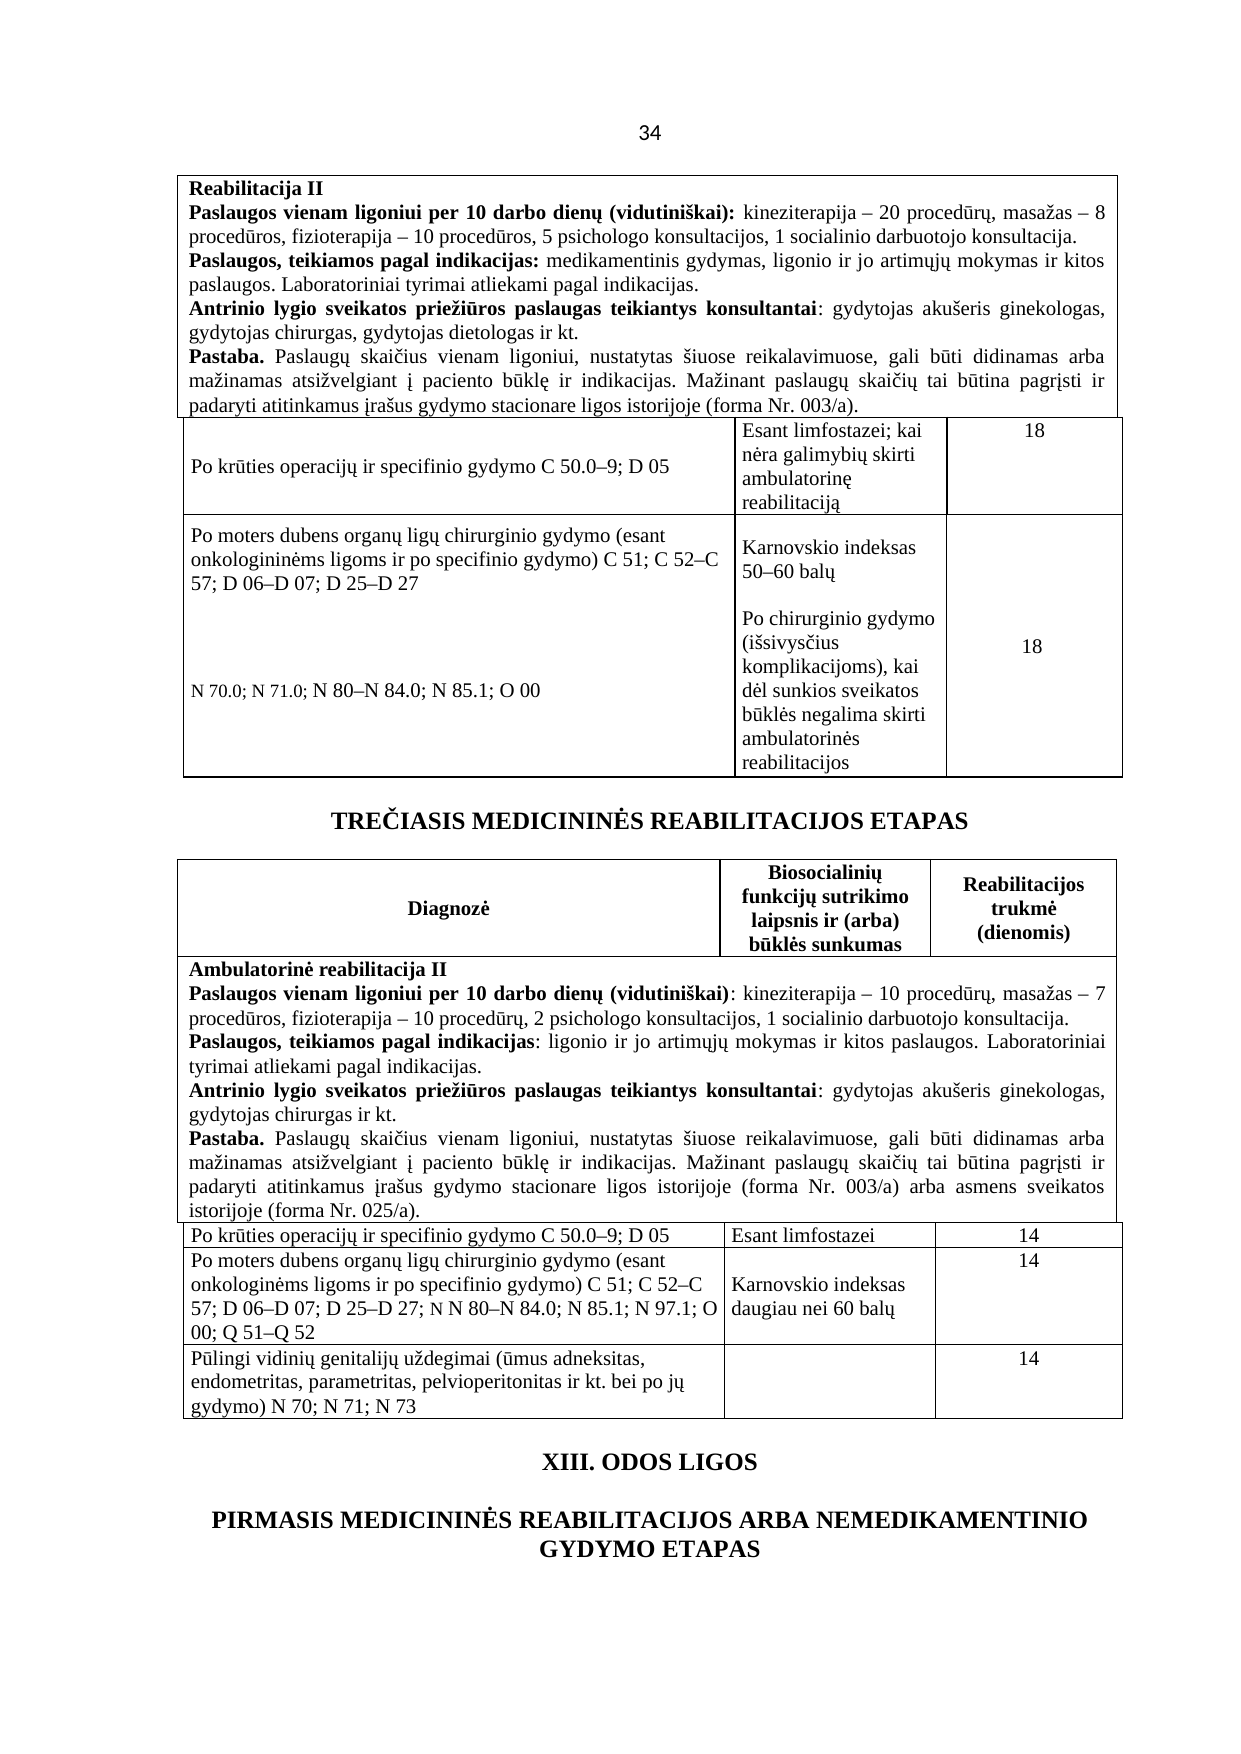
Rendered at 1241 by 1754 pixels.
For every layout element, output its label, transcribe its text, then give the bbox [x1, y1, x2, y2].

table_cell Po moters dubens organų ligų chirurginio gydymo (esant onkologininėms ligoms ir po specifinio gydymo) C 51; C 52–C 57; D 06–D 07; D 25–D 27 [184, 515, 734, 603]
table_cell [177, 603, 183, 776]
table_cell [725, 1345, 935, 1418]
table_header Diagnozė [178, 860, 719, 956]
table_cell Po krūties operacijų ir specifinio gydymo C 50.0–9; D 05 [184, 1223, 724, 1247]
table_cell 14 [936, 1345, 1122, 1418]
table_cell Karnovskio indeksas daugiau nei 60 balų [725, 1248, 935, 1344]
table_cell Pūlingi vidinių genitalijų uždegimai (ūmus adneksitas, endometritas, parametritas, pelvioperitonitas ir kt. bei po jų gydymo) N 70; N 71; N 73 [184, 1345, 724, 1418]
table_cell 14 [936, 1248, 1122, 1344]
subtitle PIRMASIS medicininės REABILITACIJOS arba nemedikamentinio gydymo ETAPAS [177, 1505, 1122, 1562]
table_cell [177, 418, 183, 514]
table_cell Reabilitacija II Paslaugos vienam ligoniui per 10 darbo dienų (vidutiniškai): kineziterapija – 20 procedūrų, masažas – 8 procedūros, fizioterapija – 10 procedūros, 5 psichologo konsultacijos, 1 socialinio darbuotojo konsultacija. Paslaugos, teikiamos pagal indikacijas: medikamentinis gydymas, ligonio ir jo artimųjų mokymas ir kitos paslaugos. Laboratoriniai tyrimai atliekami pagal indikacijas. Antrinio lygio sveikatos priežiūros paslaugas teikiantys konsultantai: gydytojas akušeris ginekologas, gydytojas chirurgas, gydytojas dietologas ir kt. Pastaba. Paslaugų skaičius vienam ligoniui, nustatytas šiuose reikalavimuose, gali būti didinamas arba mažinamas atsižvelgiant į paciento būklę ir indikacijas. Mažinant paslaugų skaičių tai būtina pagrįsti ir padaryti atitinkamus įrašus gydymo stacionare ligos istorijoje (forma Nr. 003/a). [178, 176, 1117, 417]
table_cell [177, 1223, 183, 1247]
table_cell Po krūties operacijų ir specifinio gydymo C 50.0–9; D 05 [184, 418, 734, 514]
table_cell [177, 1344, 183, 1418]
table_cell N 70.0; N 71.0; N 80–N 84.0; N 85.1; O 00 [184, 603, 734, 776]
table_cell 14 [936, 1223, 1122, 1247]
table_cell Karnovskio indeksas 50–60 balų [736, 515, 946, 603]
table_cell [177, 514, 183, 603]
table_cell [1117, 956, 1122, 1222]
table_cell [177, 1247, 183, 1344]
table_cell Po moters dubens organų ligų chirurginio gydymo (esant onkologinėms ligoms ir po specifinio gydymo) C 51; C 52–C 57; D 06–D 07; D 25–D 27; N N 80–N 84.0; N 85.1; N 97.1; O 00; Q 51–Q 52 [184, 1248, 724, 1344]
table_cell Esant limfostazei; kai nėra galimybių skirti ambulatorinę reabilitaciją [736, 418, 946, 514]
table_cell [1118, 175, 1122, 417]
table_cell 18 [948, 418, 1122, 514]
table_cell Po chirurginio gydymo (išsivysčius komplikacijoms), kai dėl sunkios sveikatos būklės negalima skirti ambulatorinės reabilitacijos [736, 603, 946, 776]
table_cell Ambulatorinė reabilitacija II Paslaugos vienam ligoniui per 10 darbo dienų (vidutiniškai): kineziterapija – 10 procedūrų, masažas – 7 procedūros, fizioterapija – 10 procedūrų, 2 psichologo konsultacijos, 1 socialinio darbuotojo konsultacija. Paslaugos, teikiamos pagal indikacijas: ligonio ir jo artimųjų mokymas ir kitos paslaugos. Laboratoriniai tyrimai atliekami pagal indikacijas. Antrinio lygio sveikatos priežiūros paslaugas teikiantys konsultantai: gydytojas akušeris ginekologas, gydytojas chirurgas ir kt. Pastaba. Paslaugų skaičius vienam ligoniui, nustatytas šiuose reikalavimuose, gali būti didinamas arba mažinamas atsižvelgiant į paciento būklę ir indikacijas. Mažinant paslaugų skaičių tai būtina pagrįsti ir padaryti atitinkamus įrašus gydymo stacionare ligos istorijoje (forma Nr. 003/a) arba asmens sveikatos istorijoje (forma Nr. 025/a). [178, 957, 1116, 1222]
table_cell Esant limfostazei [725, 1223, 935, 1247]
table_header [1117, 859, 1122, 956]
table_header Biosocialinių funkcijų sutrikimo laipsnis ir (arba) būklės sunkumas [721, 860, 930, 956]
table_cell 18 [947, 515, 1122, 776]
table_header Reabilitacijos trukmė (dienomis) [931, 860, 1116, 956]
text TREČIASIS medicininės REABILITACIJOS ETAPAS [177, 806, 1122, 835]
subtitle XIII. ODOS LIGOS [177, 1447, 1122, 1476]
